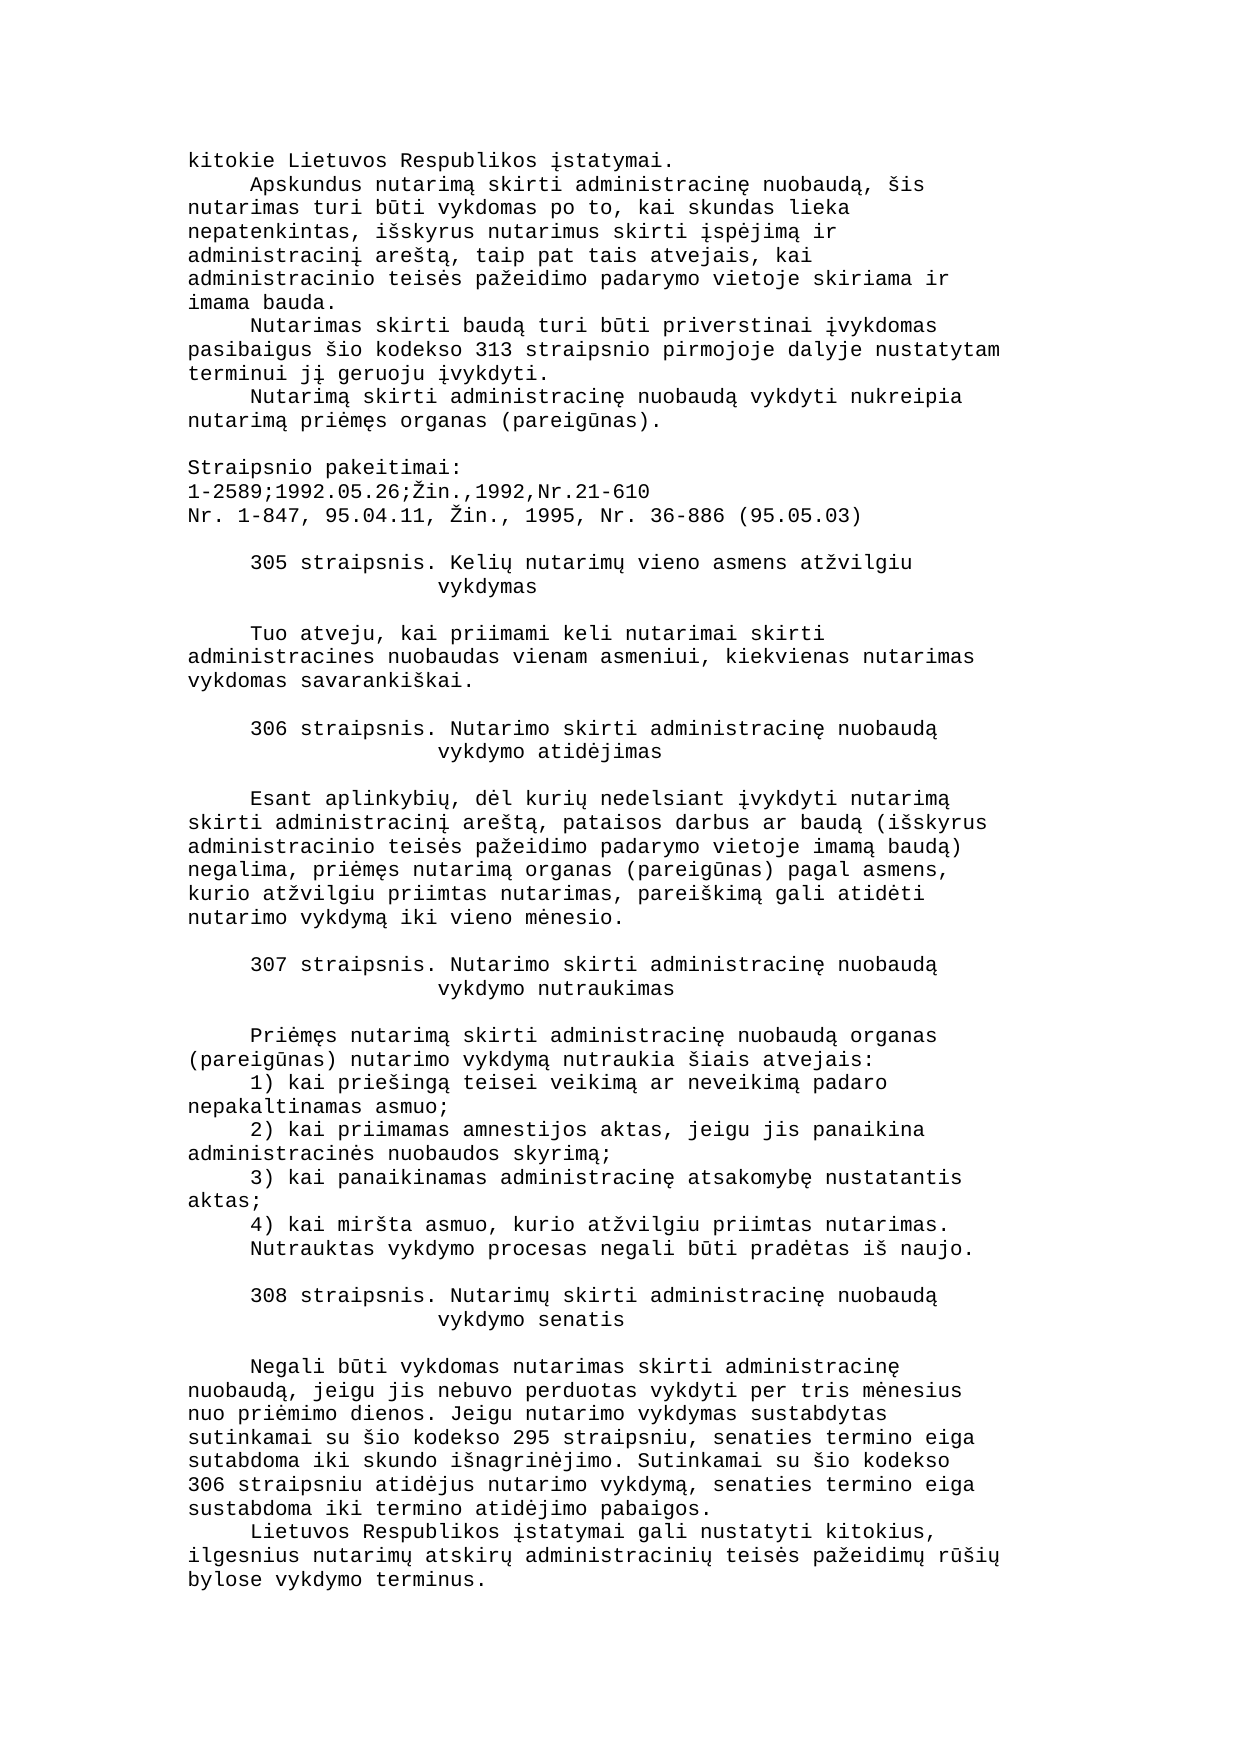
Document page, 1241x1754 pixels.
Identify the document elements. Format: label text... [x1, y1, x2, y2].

text 3) kai panaikinamas administracinę atsakomybę nustatantis [187, 1167, 1053, 1190]
text ilgesnius nutarimų atskirų administracinių teisės pažeidimų rūšių [187, 1545, 1053, 1569]
text Priėmęs nutarimą skirti administracinę nuobaudą organas [187, 1025, 1053, 1048]
text sutabdoma iki skundo išnagrinėjimo. Sutinkamai su šio kodekso [187, 1451, 1053, 1474]
text administracinio teisės pažeidimo padarymo vietoje skiriama ir [187, 268, 1053, 292]
text terminui jį geruoju įvykdyti. [187, 363, 1053, 386]
text Apskundus nutarimą skirti administracinę nuobaudą, šis [187, 174, 1053, 197]
text vykdomas savarankiškai. [187, 670, 1053, 694]
text Nr. 1-847, 95.04.11, Žin., 1995, Nr. 36-886 (95.05.03) [187, 505, 1053, 528]
text nutarimą priėmęs organas (pareigūnas). [187, 410, 1053, 434]
text 308 straipsnis. Nutarimų skirti administracinę nuobaudą [187, 1285, 1053, 1309]
text 307 straipsnis. Nutarimo skirti administracinę nuobaudą [187, 954, 1053, 978]
text 1-2589;1992.05.26;Žin.,1992,Nr.21-610 [187, 481, 1053, 505]
text sutinkamai su šio kodekso 295 straipsniu, senaties termino eiga [187, 1427, 1053, 1451]
text vykdymas [187, 576, 1053, 599]
text administracinės nuobaudos skyrimą; [187, 1143, 1053, 1167]
text Straipsnio pakeitimai: [187, 457, 1053, 481]
text vykdymo nutraukimas [187, 978, 1053, 1001]
text administracinį areštą, taip pat tais atvejais, kai [187, 244, 1053, 268]
text vykdymo atidėjimas [187, 741, 1053, 765]
text administracines nuobaudas vienam asmeniui, kiekvienas nutarimas [187, 647, 1053, 670]
text nuobaudą, jeigu jis nebuvo perduotas vykdyti per tris mėnesius [187, 1379, 1053, 1403]
text 1) kai priešingą teisei veikimą ar neveikimą padaro [187, 1072, 1053, 1096]
text Esant aplinkybių, dėl kurių nedelsiant įvykdyti nutarimą [187, 788, 1053, 812]
text kurio atžvilgiu priimtas nutarimas, pareiškimą gali atidėti [187, 883, 1053, 907]
text Negali būti vykdomas nutarimas skirti administracinę [187, 1356, 1053, 1379]
text vykdymo senatis [187, 1309, 1053, 1332]
text Lietuvos Respublikos įstatymai gali nustatyti kitokius, [187, 1521, 1053, 1545]
text 305 straipsnis. Kelių nutarimų vieno asmens atžvilgiu [187, 552, 1053, 576]
text aktas; [187, 1190, 1053, 1214]
text imama bauda. [187, 292, 1053, 316]
text skirti administracinį areštą, pataisos darbus ar baudą (išskyrus [187, 812, 1053, 836]
text 306 straipsniu atidėjus nutarimo vykdymą, senaties termino eiga [187, 1474, 1053, 1498]
text Nutrauktas vykdymo procesas negali būti pradėtas iš naujo. [187, 1238, 1053, 1261]
text negalima, priėmęs nutarimą organas (pareigūnas) pagal asmens, [187, 859, 1053, 883]
text Tuo atveju, kai priimami keli nutarimai skirti [187, 623, 1053, 647]
text bylose vykdymo terminus. [187, 1569, 1053, 1592]
text 2) kai priimamas amnestijos aktas, jeigu jis panaikina [187, 1119, 1053, 1143]
text nuo priėmimo dienos. Jeigu nutarimo vykdymas sustabdytas [187, 1403, 1053, 1427]
text nepakaltinamas asmuo; [187, 1096, 1053, 1119]
text (pareigūnas) nutarimo vykdymą nutraukia šiais atvejais: [187, 1048, 1053, 1072]
text kitokie Lietuvos Respublikos įstatymai. [187, 150, 1053, 174]
text administracinio teisės pažeidimo padarymo vietoje imamą baudą) [187, 836, 1053, 859]
text nutarimo vykdymą iki vieno mėnesio. [187, 907, 1053, 930]
text nepatenkintas, išskyrus nutarimus skirti įspėjimą ir [187, 221, 1053, 244]
text Nutarimą skirti administracinę nuobaudą vykdyti nukreipia [187, 386, 1053, 410]
text 4) kai miršta asmuo, kurio atžvilgiu priimtas nutarimas. [187, 1214, 1053, 1238]
text nutarimas turi būti vykdomas po to, kai skundas lieka [187, 197, 1053, 221]
text sustabdoma iki termino atidėjimo pabaigos. [187, 1498, 1053, 1521]
text 306 straipsnis. Nutarimo skirti administracinę nuobaudą [187, 717, 1053, 741]
text Nutarimas skirti baudą turi būti priverstinai įvykdomas [187, 316, 1053, 339]
text pasibaigus šio kodekso 313 straipsnio pirmojoje dalyje nustatytam [187, 339, 1053, 363]
